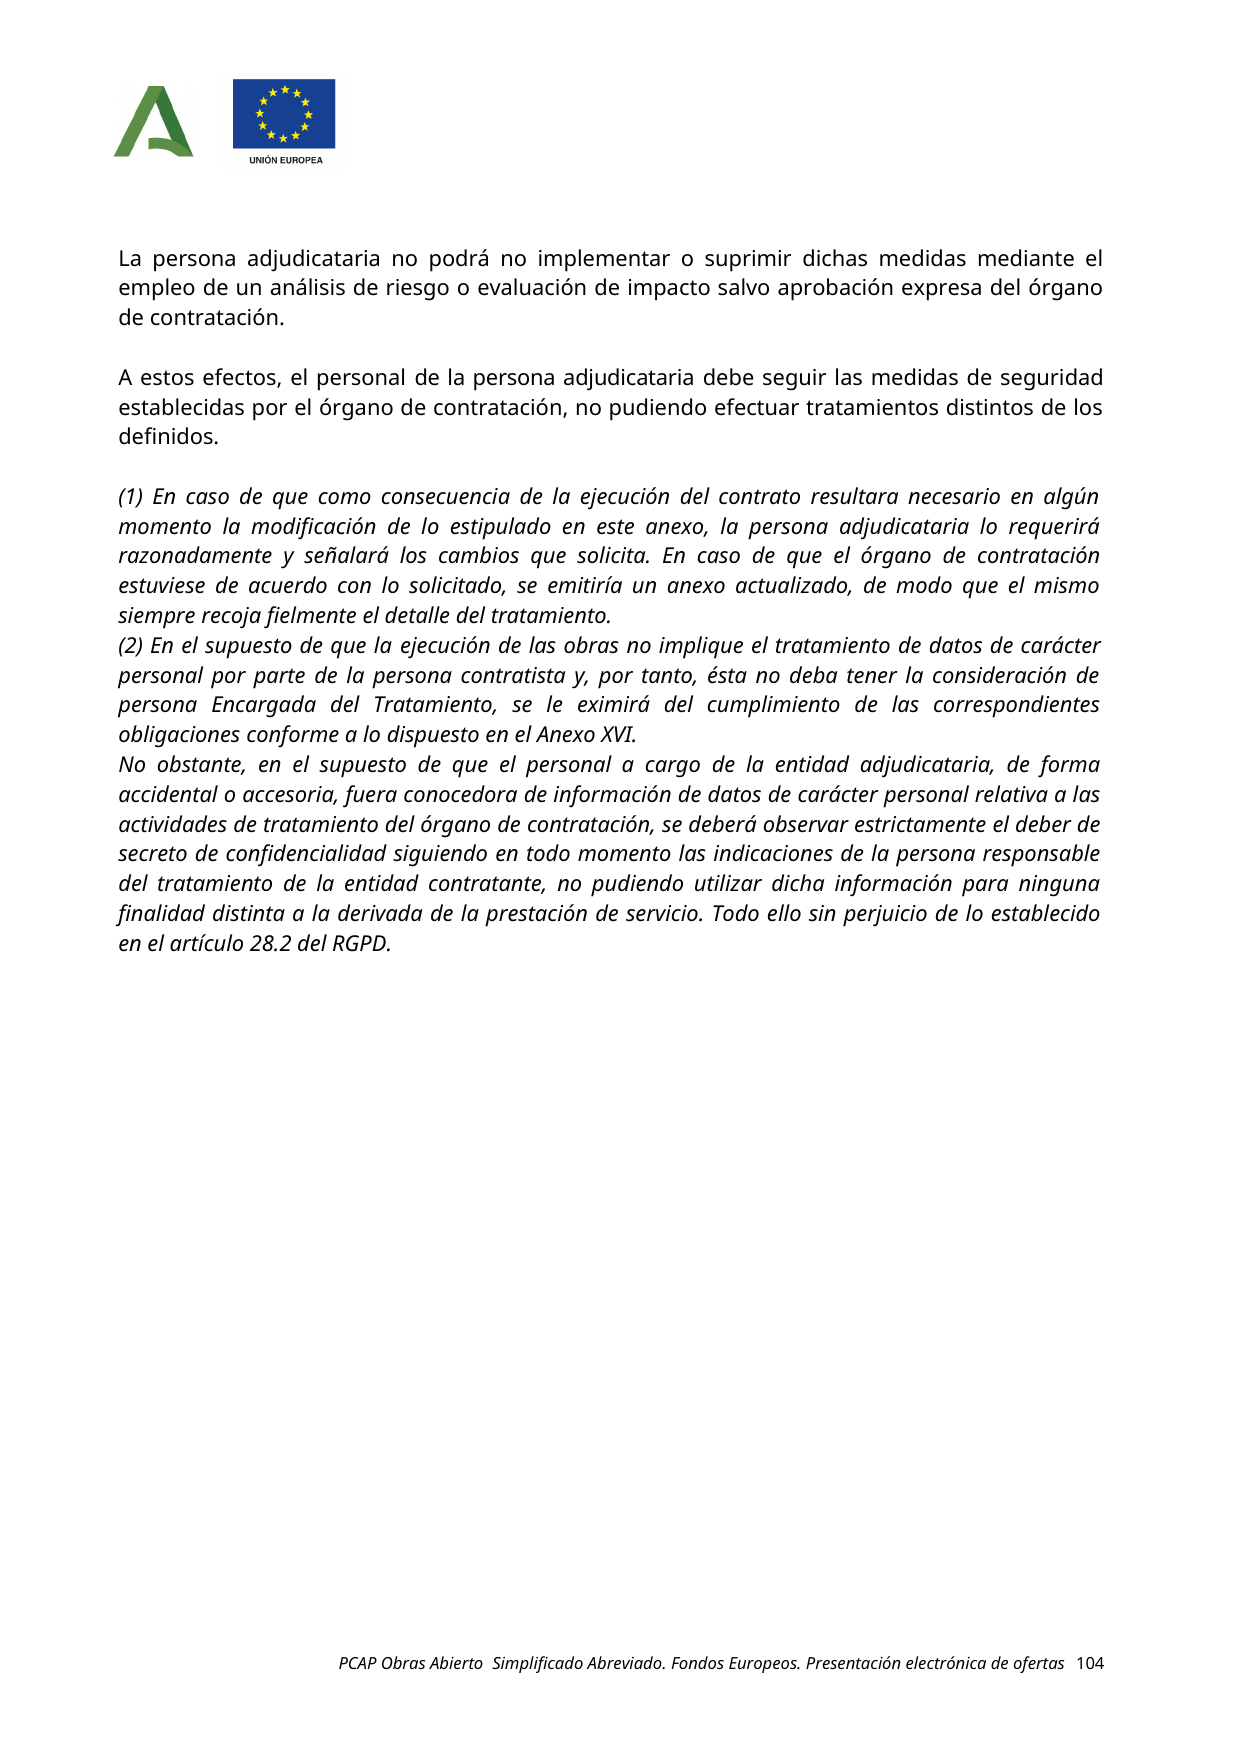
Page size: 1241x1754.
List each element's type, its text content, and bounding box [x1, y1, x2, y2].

picture [221, 73, 347, 171]
text (1) En caso de que como consecuencia de la ejecución del contrato resultara necesario en algún momento la modificación de lo estipulado en este anexo, la persona adjudicataria lo requerirá razonadamente y señalará los cambios que solicita. En caso de que el órgano de contratación estuviese de acuerdo con lo solicitado, se emitiría un anexo actualizado, de modo que el mismo siempre recoja fielmente el detalle del tratamiento. [118, 481, 1104, 630]
picture [109, 81, 198, 161]
text La persona adjudicataria no podrá no implementar o suprimir dichas medidas mediante el empleo de un análisis de riesgo o evaluación de impacto salvo aprobación expresa del órgano de contratación. [118, 242, 1104, 332]
text A estos efectos, el personal de la persona adjudicataria debe seguir las medidas de seguridad establecidas por el órgano de contratación, no pudiendo efectuar tratamientos distintos de los definidos. [118, 362, 1104, 451]
text (2) En el supuesto de que la ejecución de las obras no implique el tratamiento de datos de carácter personal por parte de la persona contratista y, por tanto, ésta no deba tener la consideración de persona Encargada del Tratamiento, se le eximirá del cumplimiento de las correspondientes obligaciones conforme a lo dispuesto en el Anexo XVI. [118, 630, 1104, 749]
text No obstante, en el supuesto de que el personal a cargo de la entidad adjudicataria, de forma accidental o accesoria, fuera conocedora de información de datos de carácter personal relativa a las actividades de tratamiento del órgano de contratación, se deberá observar estrictamente el deber de secreto de confidencialidad siguiendo en todo momento las indicaciones de la persona responsable del tratamiento de la entidad contratante, no pudiendo utilizar dicha información para ninguna finalidad distinta a la derivada de la prestación de servicio. Todo ello sin perjuicio de lo establecido en el artículo 28.2 del RGPD. [118, 749, 1104, 957]
